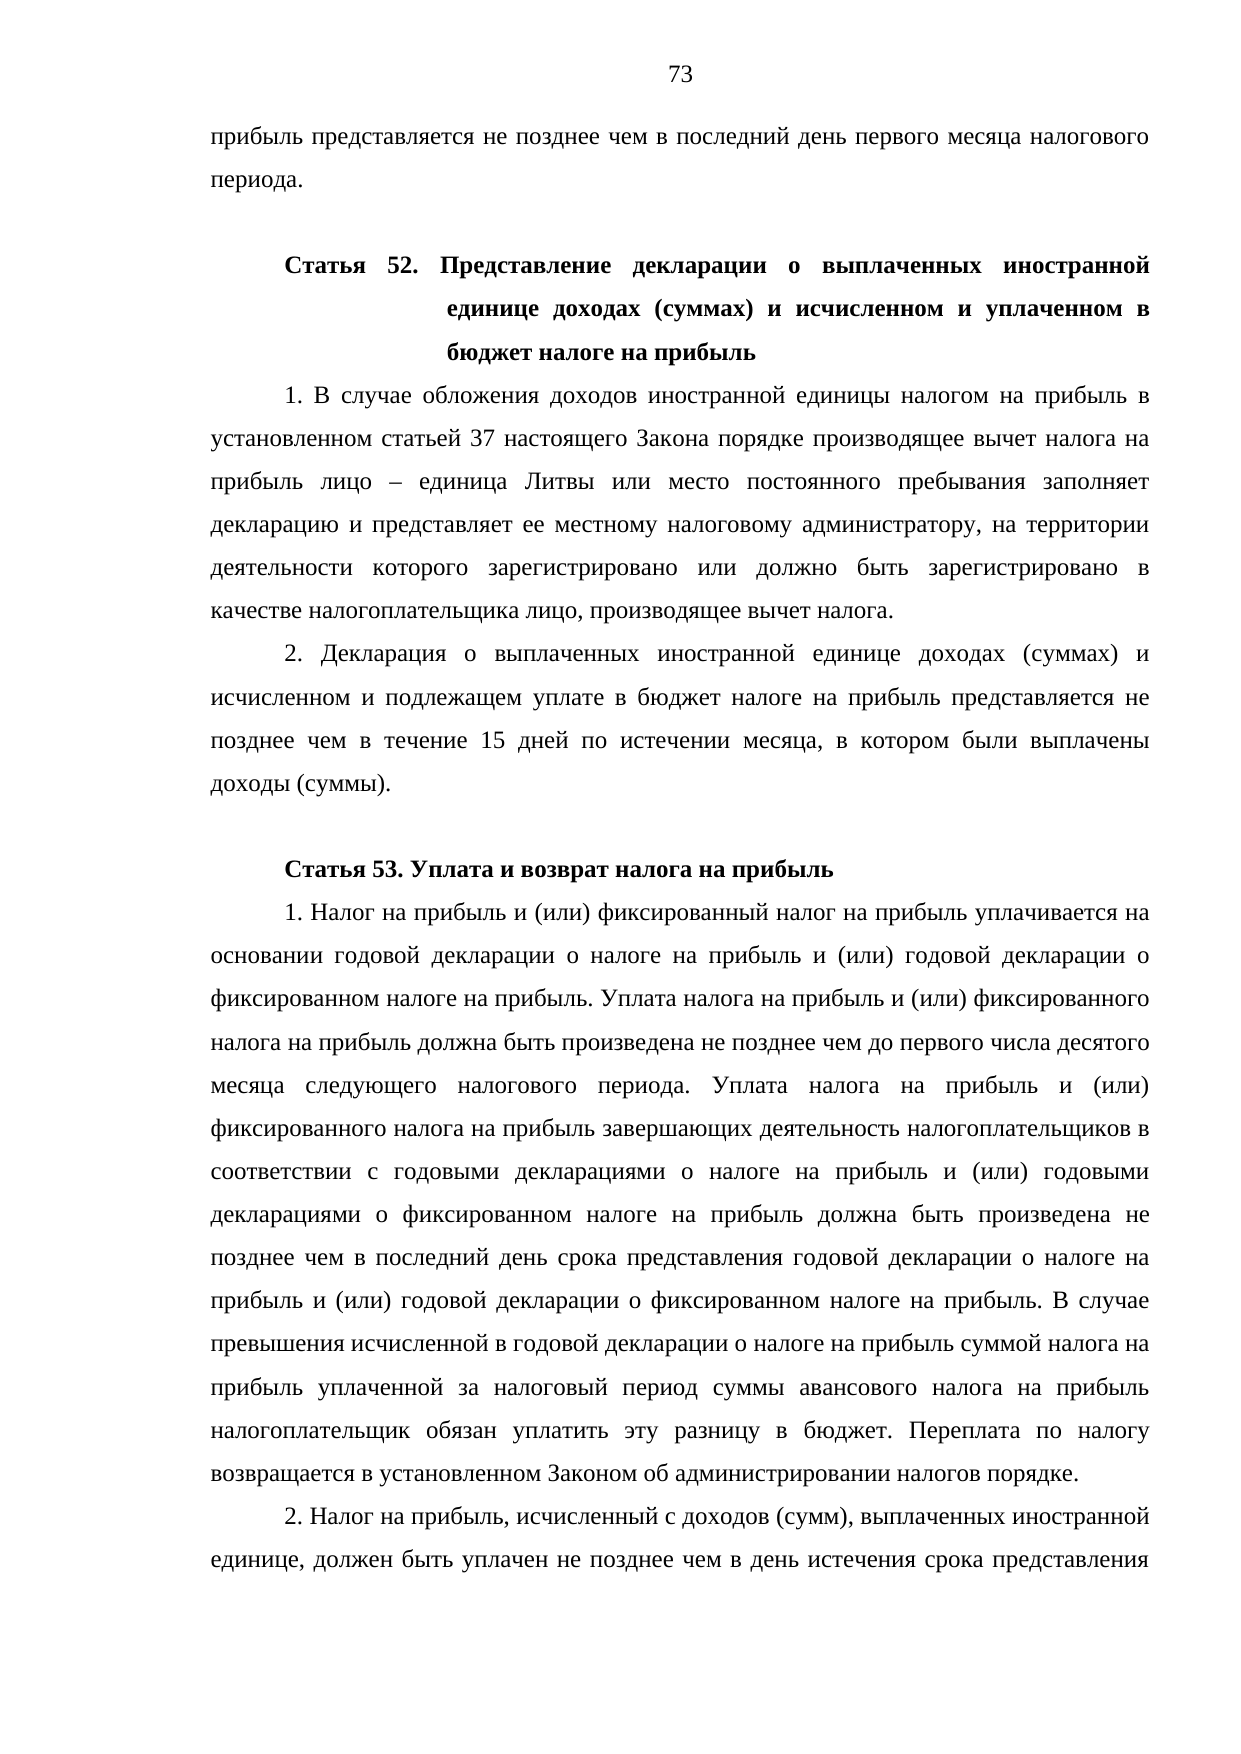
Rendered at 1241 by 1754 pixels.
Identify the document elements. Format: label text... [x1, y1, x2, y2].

text Статья 53. Уплата и возврат налога на прибыль [210, 854, 1150, 883]
text 2. Декларация о выплаченных иностранной единице доходах (суммах) и исчисленном и подлежащем уплате в бюджет налоге на прибыль представляется не позднее чем в течение 15 дней по истечении месяца, в котором были выплачены доходы (суммы). [210, 638, 1150, 797]
text прибыль представляется не позднее чем в последний день первого месяца налогового периода. [210, 121, 1150, 193]
text Статья 52. Представление декларации о выплаченных иностранной единице доходах (суммах) и исчисленном и уплаченном в бюджет налоге на прибыль [284, 250, 1150, 365]
text 2. Налог на прибыль, исчисленный с доходов (сумм), выплаченных иностранной единице, должен быть уплачен не позднее чем в день истечения срока представления [210, 1501, 1150, 1573]
text 1. Налог на прибыль и (или) фиксированный налог на прибыль уплачивается на основании годовой декларации о налоге на прибыль и (или) годовой декларации о фиксированном налоге на прибыль. Уплата налога на прибыль и (или) фиксированного налога на прибыль должна быть произведена не позднее чем до первого числа десятого месяца следующего налогового периода. Уплата налога на прибыль и (или) фиксированного налога на прибыль завершающих деятельность налогоплательщиков в соответствии с годовыми декларациями о налоге на прибыль и (или) годовыми декларациями о фиксированном налоге на прибыль должна быть произведена не позднее чем в последний день срока представления годовой декларации о налоге на прибыль и (или) годовой декларации о фиксированном налоге на прибыль. В случае превышения исчисленной в годовой декларации о налоге на прибыль суммой налога на прибыль уплаченной за налоговый период суммы авансового налога на прибыль налогоплательщик обязан уплатить эту разницу в бюджет. Переплата по налогу возвращается в установленном Законом об администрировании налогов порядке. [210, 897, 1150, 1487]
text 1. В случае обложения доходов иностранной единицы налогом на прибыль в установленном статьей 37 настоящего Закона порядке производящее вычет налога на прибыль лицо – единица Литвы или место постоянного пребывания заполняет декларацию и представляет ее местному налоговому администратору, на территории деятельности которого зарегистрировано или должно быть зарегистрировано в качестве налогоплательщика лицо, производящее вычет налога. [210, 380, 1150, 624]
